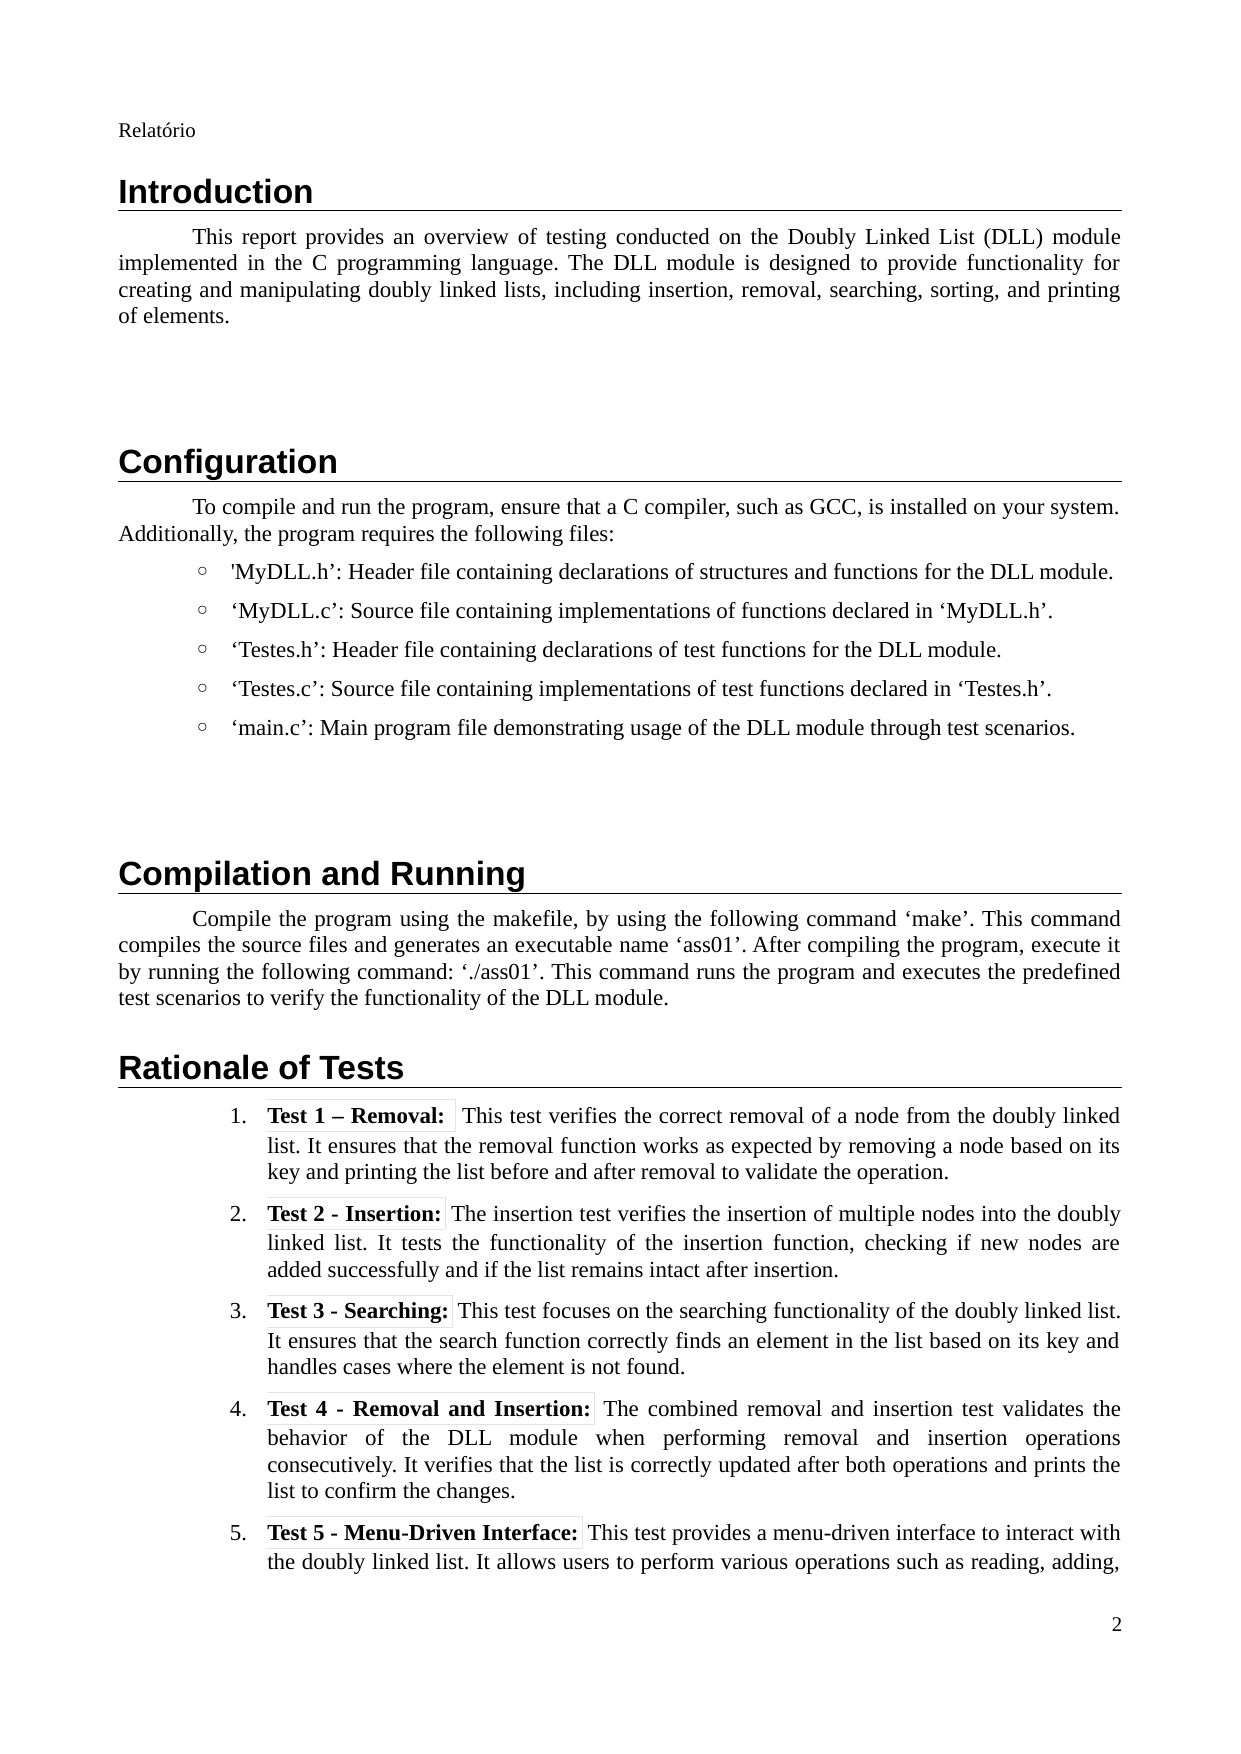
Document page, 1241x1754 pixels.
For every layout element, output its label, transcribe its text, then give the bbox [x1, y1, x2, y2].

subtitle Configuration [118, 442, 1122, 481]
list ‘Testes.h’: Header file containing declarations of test functions for the DLL module. [193, 636, 1122, 662]
list Test 5 - Menu-Driven Interface: This test provides a menu-driven interface to interact with the doubly linked list. It allows users to perform various operations such as reading, adding, [229, 1516, 1122, 1575]
subtitle Rationale of Tests [118, 1048, 1122, 1087]
subtitle Compilation and Running [118, 854, 1122, 893]
text To compile and run the program, ensure that a C compiler, such as GCC, is installed on your system. Additionally, the program requires the following files: [118, 493, 1122, 546]
list ‘MyDLL.c’: Source file containing implementations of functions declared in ‘MyDLL.h’. [193, 597, 1122, 624]
text This report provides an overview of testing conducted on the Doubly Linked List (DLL) module implemented in the C programming language. The DLL module is designed to provide functionality for creating and manipulating doubly linked lists, including insertion, removal, searching, sorting, and printing of elements. [118, 223, 1122, 328]
list Test 3 - Searching: This test focuses on the searching functionality of the doubly linked list. It ensures that the search function correctly finds an element in the list based on its key and handles cases where the element is not found. [229, 1294, 1122, 1379]
text Compile the program using the makefile, by using the following command ‘make’. This command compiles the source files and generates an executable name ‘ass01’. After compiling the program, execute it by running the following command: ‘./ass01’. This command runs the program and executes the predefined test scenarios to verify the functionality of the DLL module. [118, 905, 1122, 1011]
subtitle Introduction [118, 172, 1122, 210]
list 'MyDLL.h’: Header file containing declarations of structures and functions for the DLL module. [193, 558, 1122, 585]
list ‘main.c’: Main program file demonstrating usage of the DLL module through test scenarios. [193, 714, 1122, 740]
list Test 1 – Removal: This test verifies the correct removal of a node from the doubly linked list. It ensures that the removal function works as expected by removing a node based on its key and printing the list before and after removal to validate the operation. [229, 1099, 1122, 1184]
list Test 2 - Insertion: The insertion test verifies the insertion of multiple nodes into the doubly linked list. It tests the functionality of the insertion function, checking if new nodes are added successfully and if the list remains intact after insertion. [229, 1197, 1122, 1282]
list Test 4 - Removal and Insertion: The combined removal and insertion test validates the behavior of the DLL module when performing removal and insertion operations consecutively. It verifies that the list is correctly updated after both operations and prints the list to confirm the changes. [229, 1392, 1122, 1503]
list ‘Testes.c’: Source file containing implementations of test functions declared in ‘Testes.h’. [193, 675, 1122, 701]
